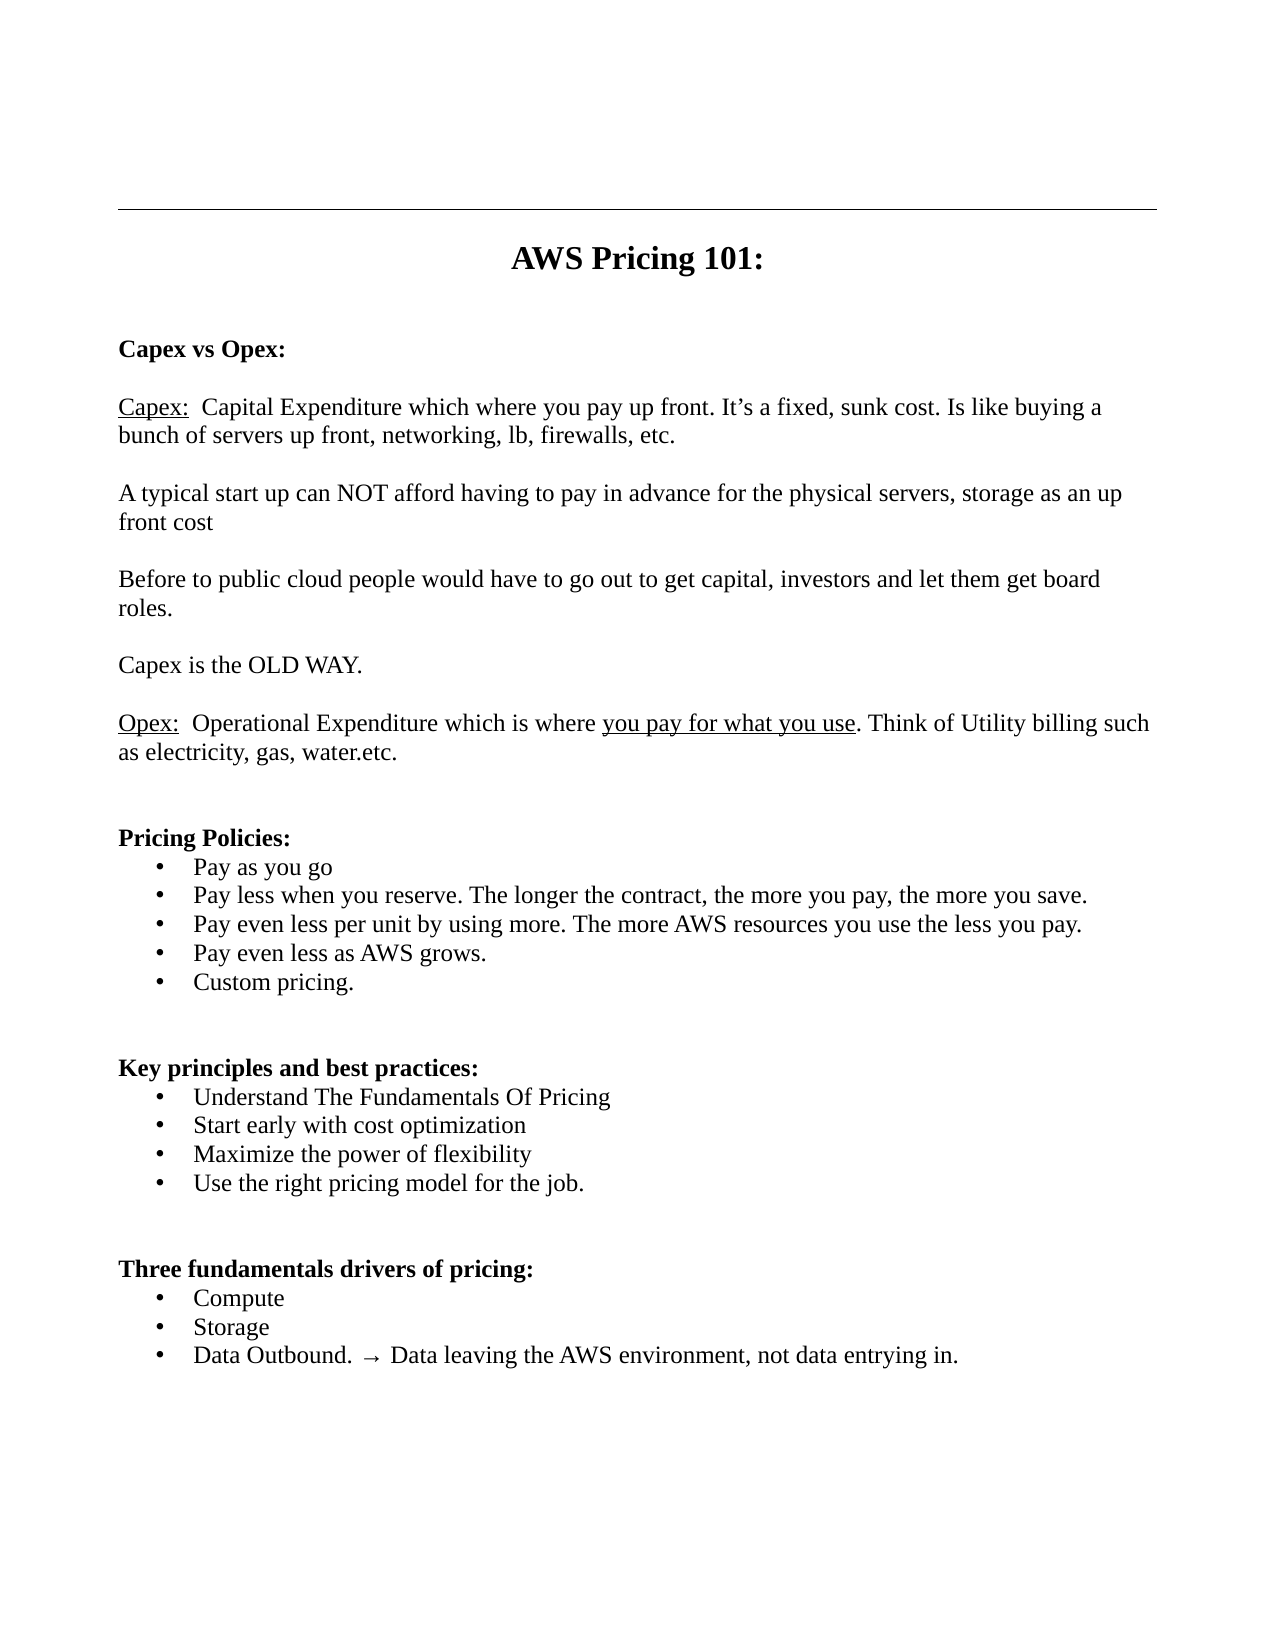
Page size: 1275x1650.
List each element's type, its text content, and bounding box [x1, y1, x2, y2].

text Opex: Operational Expenditure which is where you pay for what you use. Think of Utility billing such as electricity, gas, water.etc. [118, 708, 1157, 765]
list Storage [156, 1312, 1157, 1340]
text Key principles and best practices: [118, 1053, 1157, 1082]
text Capex: Capital Expenditure which where you pay up front. It’s a fixed, sunk cost. Is like buying a bunch of servers up front, networking, lb, firewalls, etc. [118, 392, 1157, 449]
list Maximize the power of flexibility [156, 1139, 1157, 1168]
text Capex is the OLD WAY. [118, 650, 1157, 679]
text Pricing Policies: [118, 823, 1157, 852]
text AWS Pricing 101: [118, 238, 1157, 277]
list Pay even less per unit by using more. The more AWS resources you use the less you pay. [156, 909, 1157, 938]
list Pay less when you reserve. The longer the contract, the more you pay, the more you save. [156, 880, 1157, 909]
list Pay as you go [156, 852, 1157, 880]
text Capex vs Opex: [118, 334, 1157, 363]
list Start early with cost optimization [156, 1110, 1157, 1139]
text Before to public cloud people would have to go out to get capital, investors and let them get board roles. [118, 564, 1157, 622]
list Use the right pricing model for the job. [156, 1168, 1157, 1197]
list Understand The Fundamentals Of Pricing [156, 1082, 1157, 1110]
list Custom pricing. [156, 967, 1157, 995]
list Pay even less as AWS grows. [156, 938, 1157, 967]
list Data Outbound. → Data leaving the AWS environment, not data entrying in. [156, 1340, 1157, 1369]
text A typical start up can NOT afford having to pay in advance for the physical servers, storage as an up front cost [118, 478, 1157, 535]
text Three fundamentals drivers of pricing: [118, 1254, 1157, 1283]
list Compute [156, 1283, 1157, 1312]
